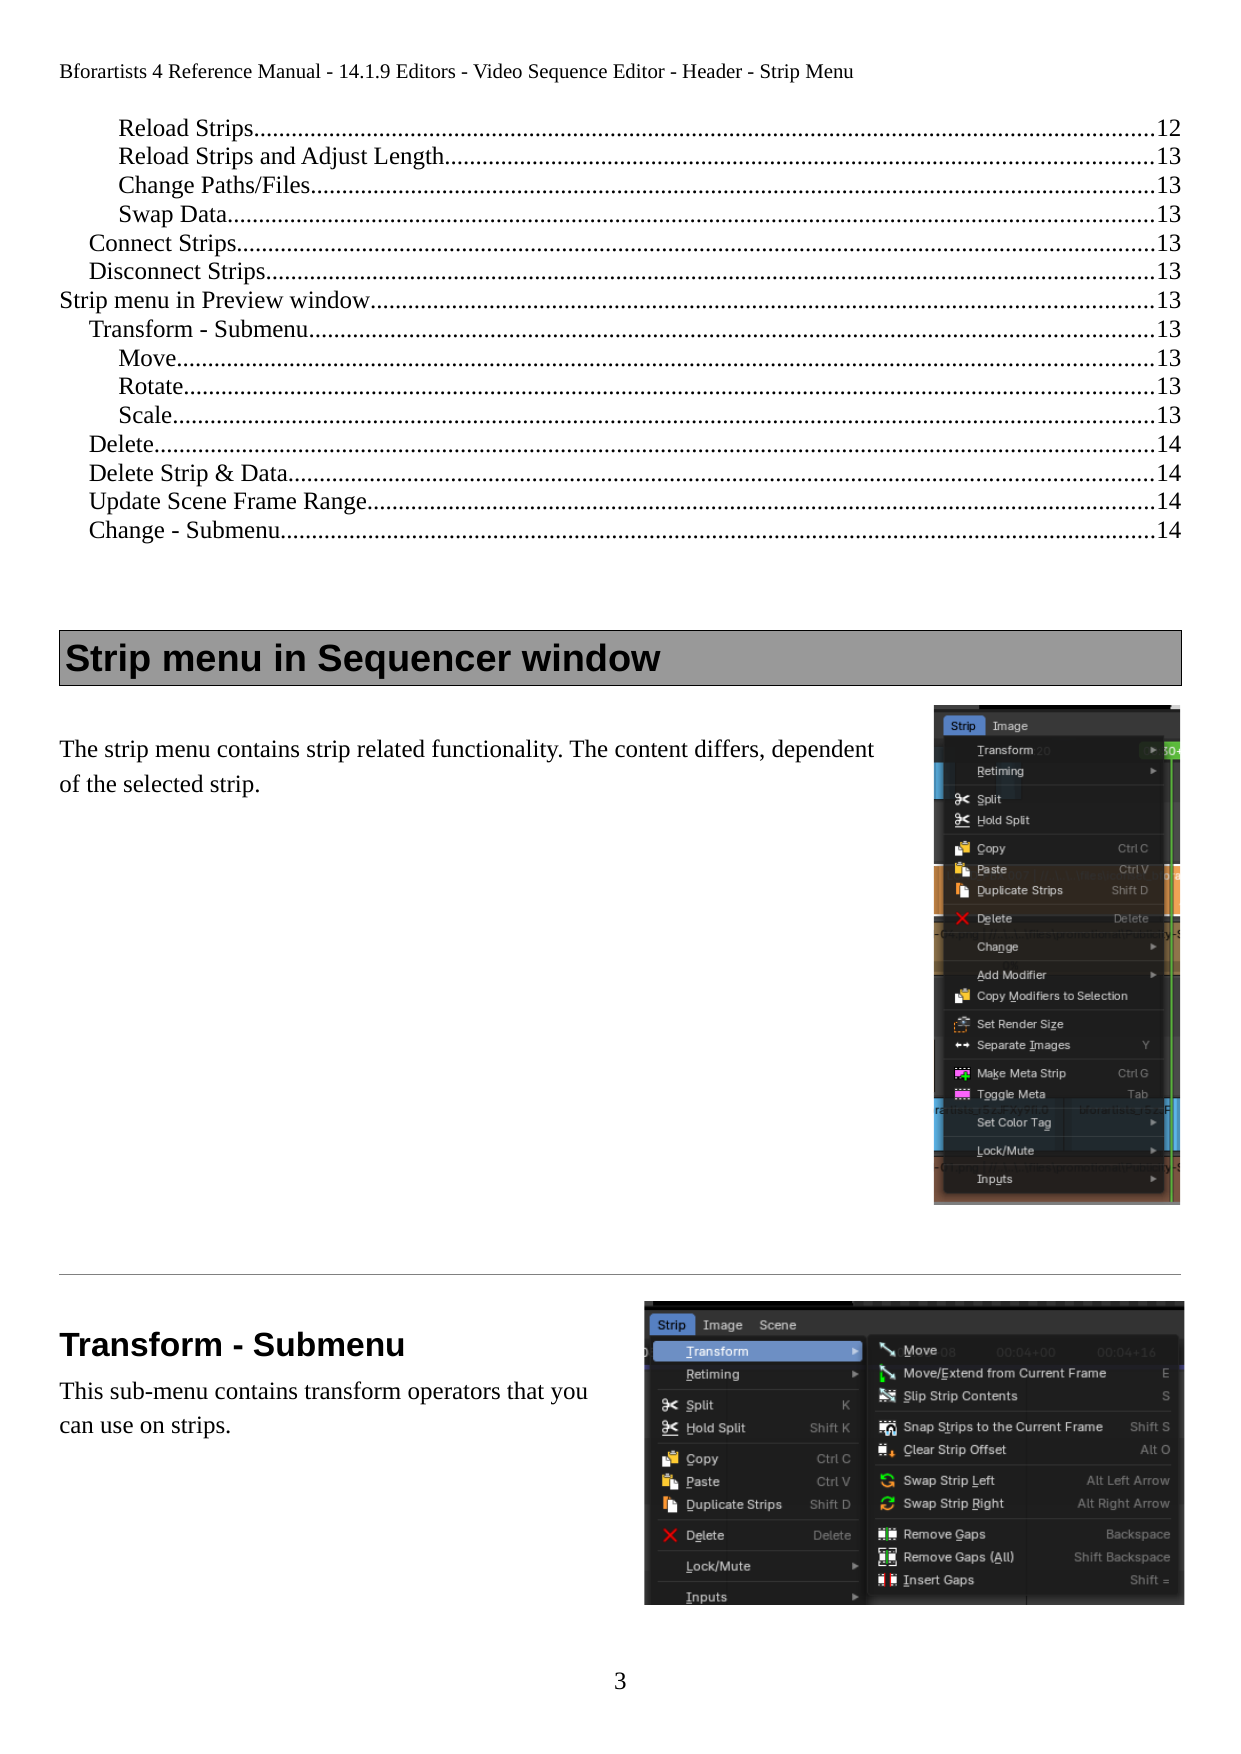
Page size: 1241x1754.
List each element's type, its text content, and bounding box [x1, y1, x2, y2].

text Change Paths/Files 13 [118, 170, 1181, 199]
text Swap Data 13 [118, 199, 1181, 228]
text Disconnect Strips 13 [88, 256, 1181, 285]
text Reload Strips 12 [118, 113, 1181, 141]
text Move 13 [118, 343, 1181, 371]
text Update Scene Frame Range 14 [88, 486, 1181, 515]
text Delete Strip & Data 14 [88, 458, 1181, 486]
text Transform - Submenu 13 [88, 314, 1181, 343]
picture [644, 1301, 1185, 1605]
picture [933, 705, 1181, 1205]
text Scale 13 [118, 400, 1181, 429]
text Reload Strips and Adjust Length 13 [118, 141, 1181, 170]
text Connect Strips 13 [88, 228, 1181, 256]
text This sub-menu contains transform operators that you can use on strips. [59, 1376, 644, 1439]
table_header Strip menu in Sequencer window [60, 631, 1181, 685]
text The strip menu contains strip related functionality. The content differs, dependent of the selected strip. [59, 734, 933, 798]
text Change - Submenu 14 [88, 515, 1181, 544]
text Rotate 13 [118, 371, 1181, 400]
text Strip menu in Preview window 13 [59, 285, 1181, 314]
subtitle Transform - Submenu [59, 1324, 644, 1363]
text Delete 14 [88, 429, 1181, 458]
